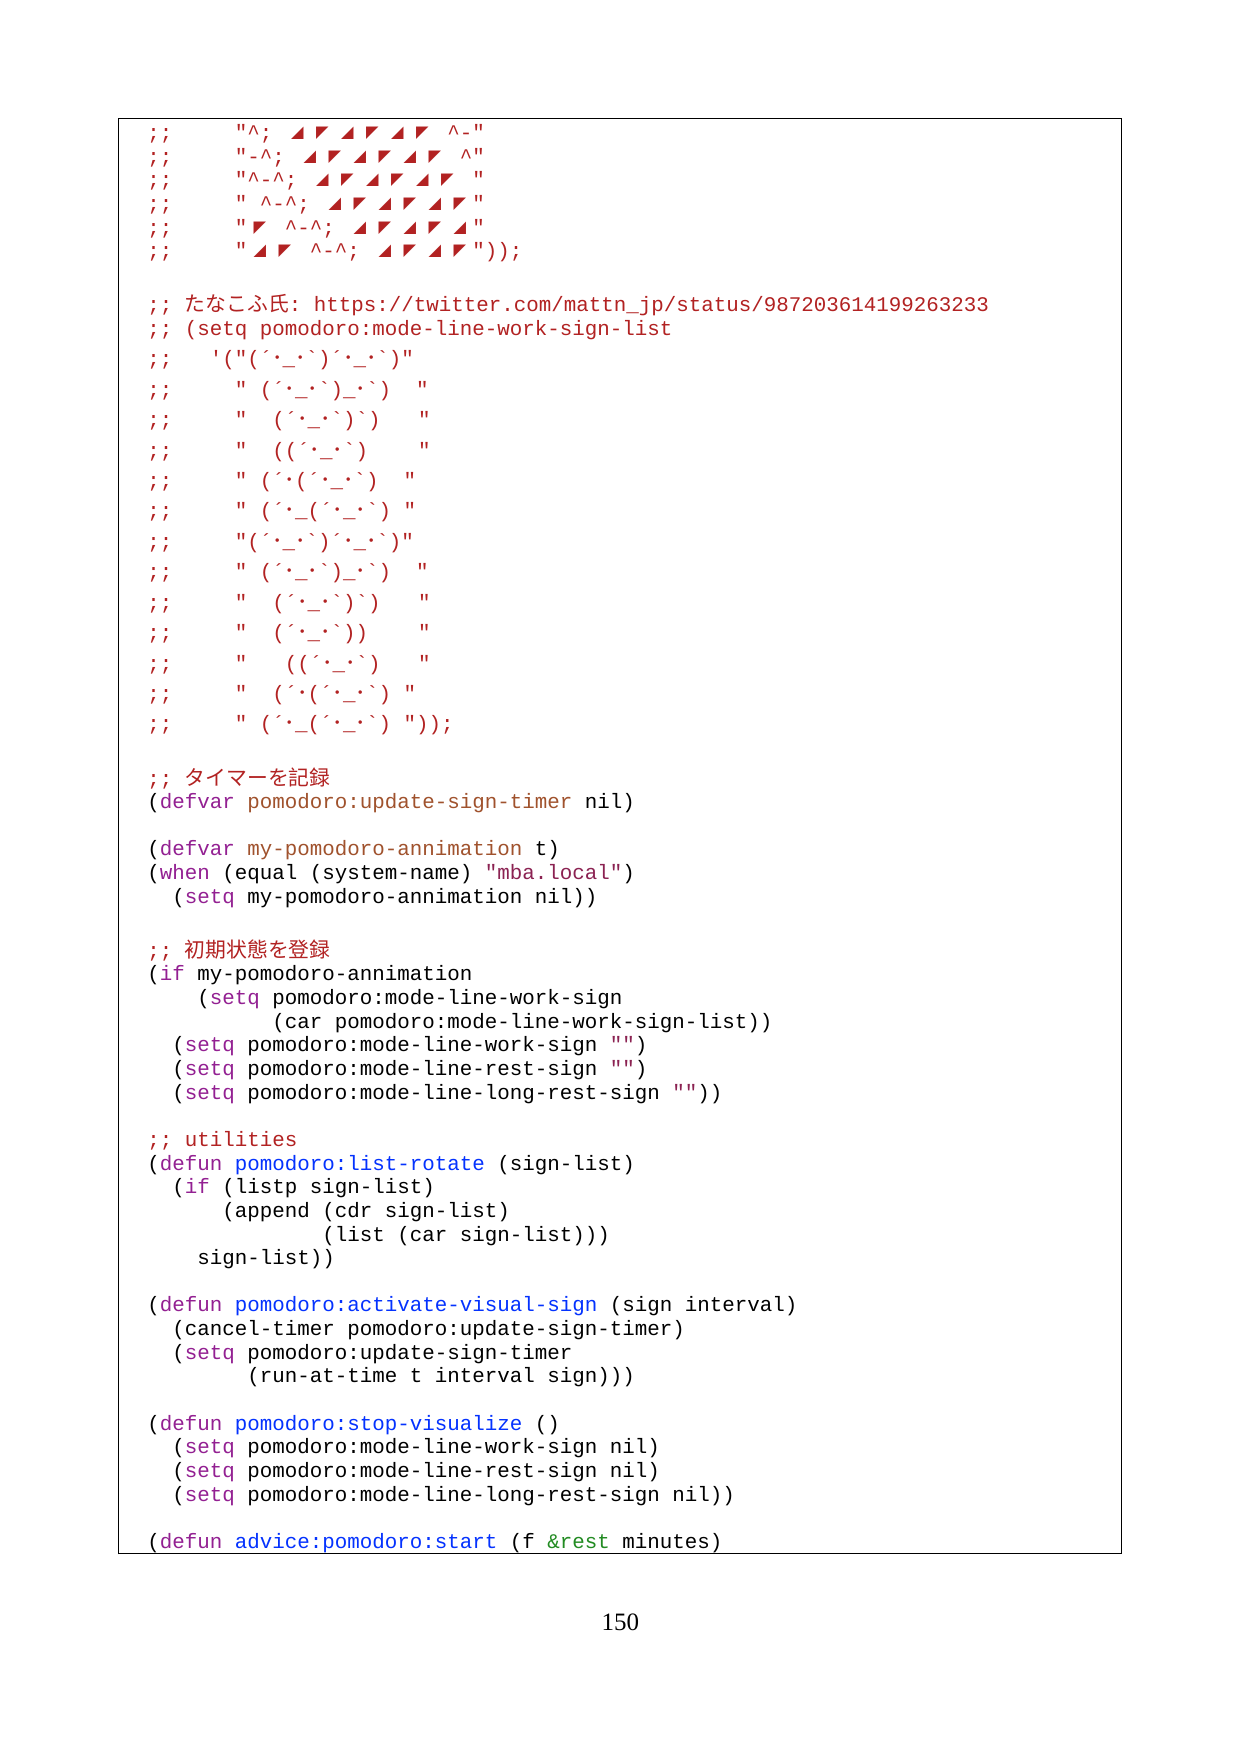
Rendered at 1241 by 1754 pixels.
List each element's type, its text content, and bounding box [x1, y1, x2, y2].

text (defun pomodoro:stop-visualize () [119, 1409, 1121, 1432]
text ;; " (´･_(´･_･`) ")); [119, 703, 1121, 733]
text ;; "◤ ^-^; ◢◤◢◤◢" [119, 213, 1121, 236]
text sign-list)) [119, 1243, 1121, 1267]
text ;; "^; ◢◤◢◤◢◤ ^-" [119, 119, 1121, 142]
text (defvar my-pomodoro-annimation t) [119, 834, 1121, 858]
text (setq pomodoro:mode-line-rest-sign "") [119, 1054, 1121, 1078]
text ;; " ((´･_･`) " [119, 429, 1121, 459]
text ;; " (´･_･`)`) " [119, 398, 1121, 429]
text (setq pomodoro:update-sign-timer [119, 1338, 1121, 1361]
text ;; " (´･_･`)) " [119, 611, 1121, 642]
text (setq pomodoro:mode-line-long-rest-sign "")) [119, 1078, 1121, 1101]
text (setq my-pomodoro-annimation nil)) [119, 882, 1121, 905]
text ;; タイマーを記録 [119, 757, 1121, 787]
text ;; " (´･(´･_･`) " [119, 459, 1121, 490]
text ;; "(´･_･`)´･_･`)" [119, 520, 1121, 551]
text (setq pomodoro:mode-line-work-sign [119, 983, 1121, 1007]
text (defvar pomodoro:update-sign-timer nil) [119, 787, 1121, 811]
text ;; '("(´･_･`)´･_･`)" [119, 338, 1121, 368]
text (defun pomodoro:list-rotate (sign-list) [119, 1149, 1121, 1172]
text (setq pomodoro:mode-line-long-rest-sign nil)) [119, 1480, 1121, 1503]
text (list (car sign-list))) [119, 1219, 1121, 1243]
text ;; "-^; ◢◤◢◤◢◤ ^" [119, 142, 1121, 165]
text (setq pomodoro:mode-line-work-sign "") [119, 1030, 1121, 1054]
text ;; " ((´･_･`) " [119, 642, 1121, 672]
text (if (listp sign-list) [119, 1172, 1121, 1196]
text (setq pomodoro:mode-line-rest-sign nil) [119, 1456, 1121, 1480]
text (if my-pomodoro-annimation [119, 959, 1121, 983]
text (run-at-time t interval sign))) [119, 1361, 1121, 1385]
text ;; " (´･_(´･_･`) " [119, 490, 1121, 520]
text ;; " (´･_･`)`) " [119, 581, 1121, 611]
text ;; " ^-^; ◢◤◢◤◢◤" [119, 189, 1121, 213]
text (cancel-timer pomodoro:update-sign-timer) [119, 1314, 1121, 1338]
text (defun pomodoro:activate-visual-sign (sign interval) [119, 1291, 1121, 1314]
text ;; "◢◤ ^-^; ◢◤◢◤")); [119, 236, 1121, 260]
text ;; "^-^; ◢◤◢◤◢◤ " [119, 165, 1121, 189]
text ;; utilities [119, 1125, 1121, 1149]
text ;; たなこふ氏: https://twitter.com/mattn_jp/status/987203614199263233 [119, 284, 1121, 314]
text (append (cdr sign-list) [119, 1196, 1121, 1219]
text (car pomodoro:mode-line-work-sign-list)) [119, 1007, 1121, 1030]
text (defun advice:pomodoro:start (f &rest minutes) [119, 1527, 1121, 1553]
text ;; " (´･(´･_･`) " [119, 672, 1121, 703]
text (when (equal (system-name) "mba.local") [119, 858, 1121, 882]
text ;; 初期状態を登録 [119, 929, 1121, 959]
text ;; " (´･_･`)_･`) " [119, 368, 1121, 398]
text ;; (setq pomodoro:mode-line-work-sign-list [119, 314, 1121, 338]
text ;; " (´･_･`)_･`) " [119, 551, 1121, 581]
text (setq pomodoro:mode-line-work-sign nil) [119, 1432, 1121, 1456]
